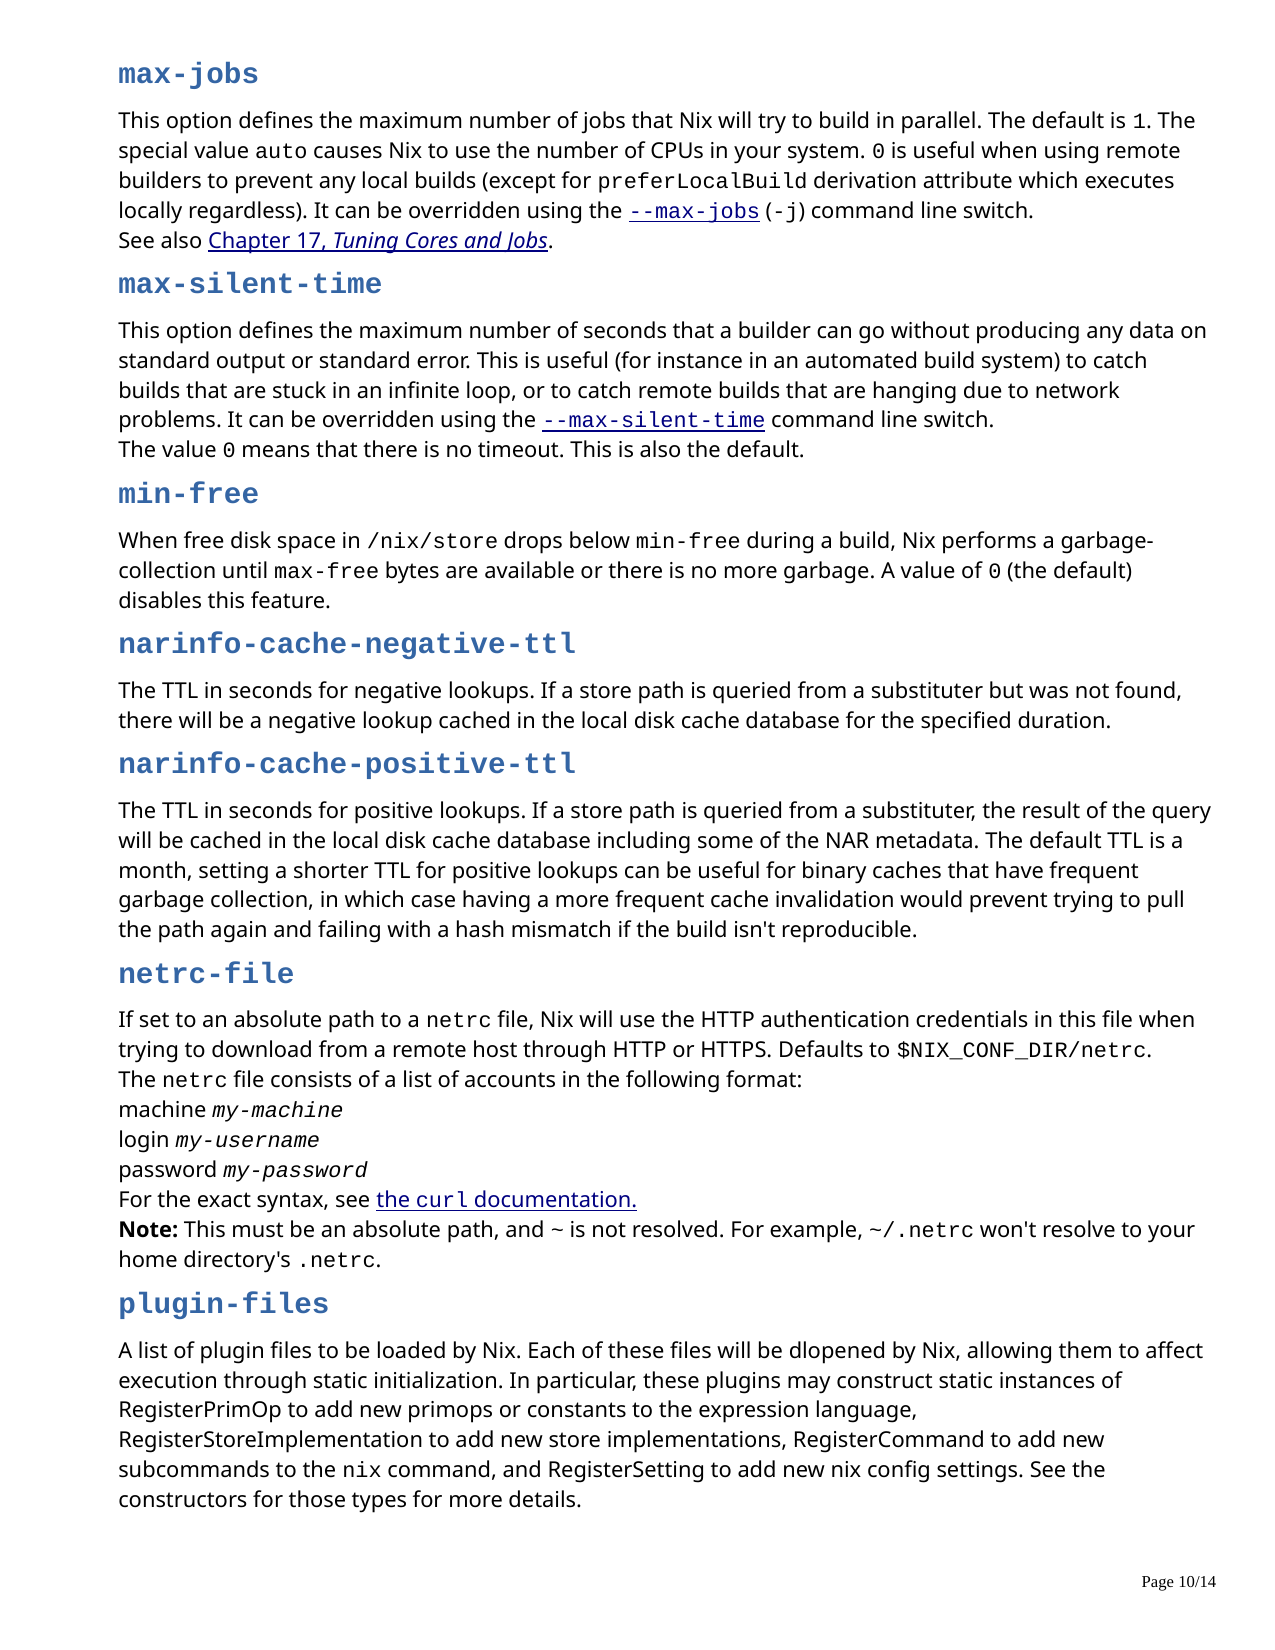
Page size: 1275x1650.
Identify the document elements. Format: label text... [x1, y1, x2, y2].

text If set to an absolute path to a netrc file, Nix will use the HTTP authentication credentials in this file when trying to download from a remote host through HTTP or HTTPS. Defaults to $NIX_CONF_DIR/netrc. [118, 1004, 1216, 1064]
subtitle max-silent-time [118, 269, 1216, 303]
subtitle plugin-files [118, 1289, 1216, 1322]
text When free disk space in /nix/store drops below min-free during a build, Nix performs a garbage-collection until max-free bytes are available or there is no more garbage. A value of 0 (the default) disables this feature. [118, 525, 1216, 615]
text For the exact syntax, see the curl documentation. [118, 1184, 1216, 1214]
text The netrc file consists of a list of accounts in the following format: [118, 1064, 1216, 1094]
text This option defines the maximum number of jobs that Nix will try to build in parallel. The default is 1. The special value auto causes Nix to use the number of CPUs in your system. 0 is useful when using remote builders to prevent any local builds (except for preferLocalBuild derivation attribute which executes locally regardless). It can be overridden using the --max-jobs (-j) command line switch. [118, 105, 1216, 225]
subtitle max-jobs [118, 59, 1216, 92]
text machine my-machine [118, 1094, 1216, 1124]
text This option defines the maximum number of seconds that a builder can go without producing any data on standard output or standard error. This is useful (for instance in an automated build system) to catch builds that are stuck in an infinite loop, or to catch remote builds that are hanging due to network problems. It can be overridden using the --max-silent-time command line switch. [118, 315, 1216, 434]
text login my-username [118, 1124, 1216, 1154]
text The value 0 means that there is no timeout. This is also the default. [118, 434, 1216, 464]
subtitle netrc-file [118, 959, 1216, 992]
text Note: This must be an absolute path, and ~ is not resolved. For example, ~/.netrc won't resolve to your home directory's .netrc. [118, 1214, 1216, 1274]
text A list of plugin files to be loaded by Nix. Each of these files will be dlopened by Nix, allowing them to affect execution through static initialization. In particular, these plugins may construct static instances of RegisterPrimOp to add new primops or constants to the expression language, RegisterStoreImplementation to add new store implementations, RegisterCommand to add new subcommands to the nix command, and RegisterSetting to add new nix config settings. See the constructors for those types for more details. [118, 1335, 1216, 1514]
subtitle min-free [118, 479, 1216, 512]
subtitle narinfo-cache-positive-ttl [118, 749, 1216, 783]
text The TTL in seconds for negative lookups. If a store path is queried from a substituter but was not found, there will be a negative lookup cached in the local disk cache database for the specified duration. [118, 675, 1216, 735]
text password my-password [118, 1154, 1216, 1184]
text The TTL in seconds for positive lookups. If a store path is queried from a substituter, the result of the query will be cached in the local disk cache database including some of the NAR metadata. The default TTL is a month, setting a shorter TTL for positive lookups can be useful for binary caches that have frequent garbage collection, in which case having a more frequent cache invalidation would prevent trying to pull the path again and failing with a hash mismatch if the build isn't reproducible. [118, 795, 1216, 944]
subtitle narinfo-cache-negative-ttl [118, 629, 1216, 663]
text See also Chapter 17, Tuning Cores and Jobs. [118, 225, 1216, 255]
